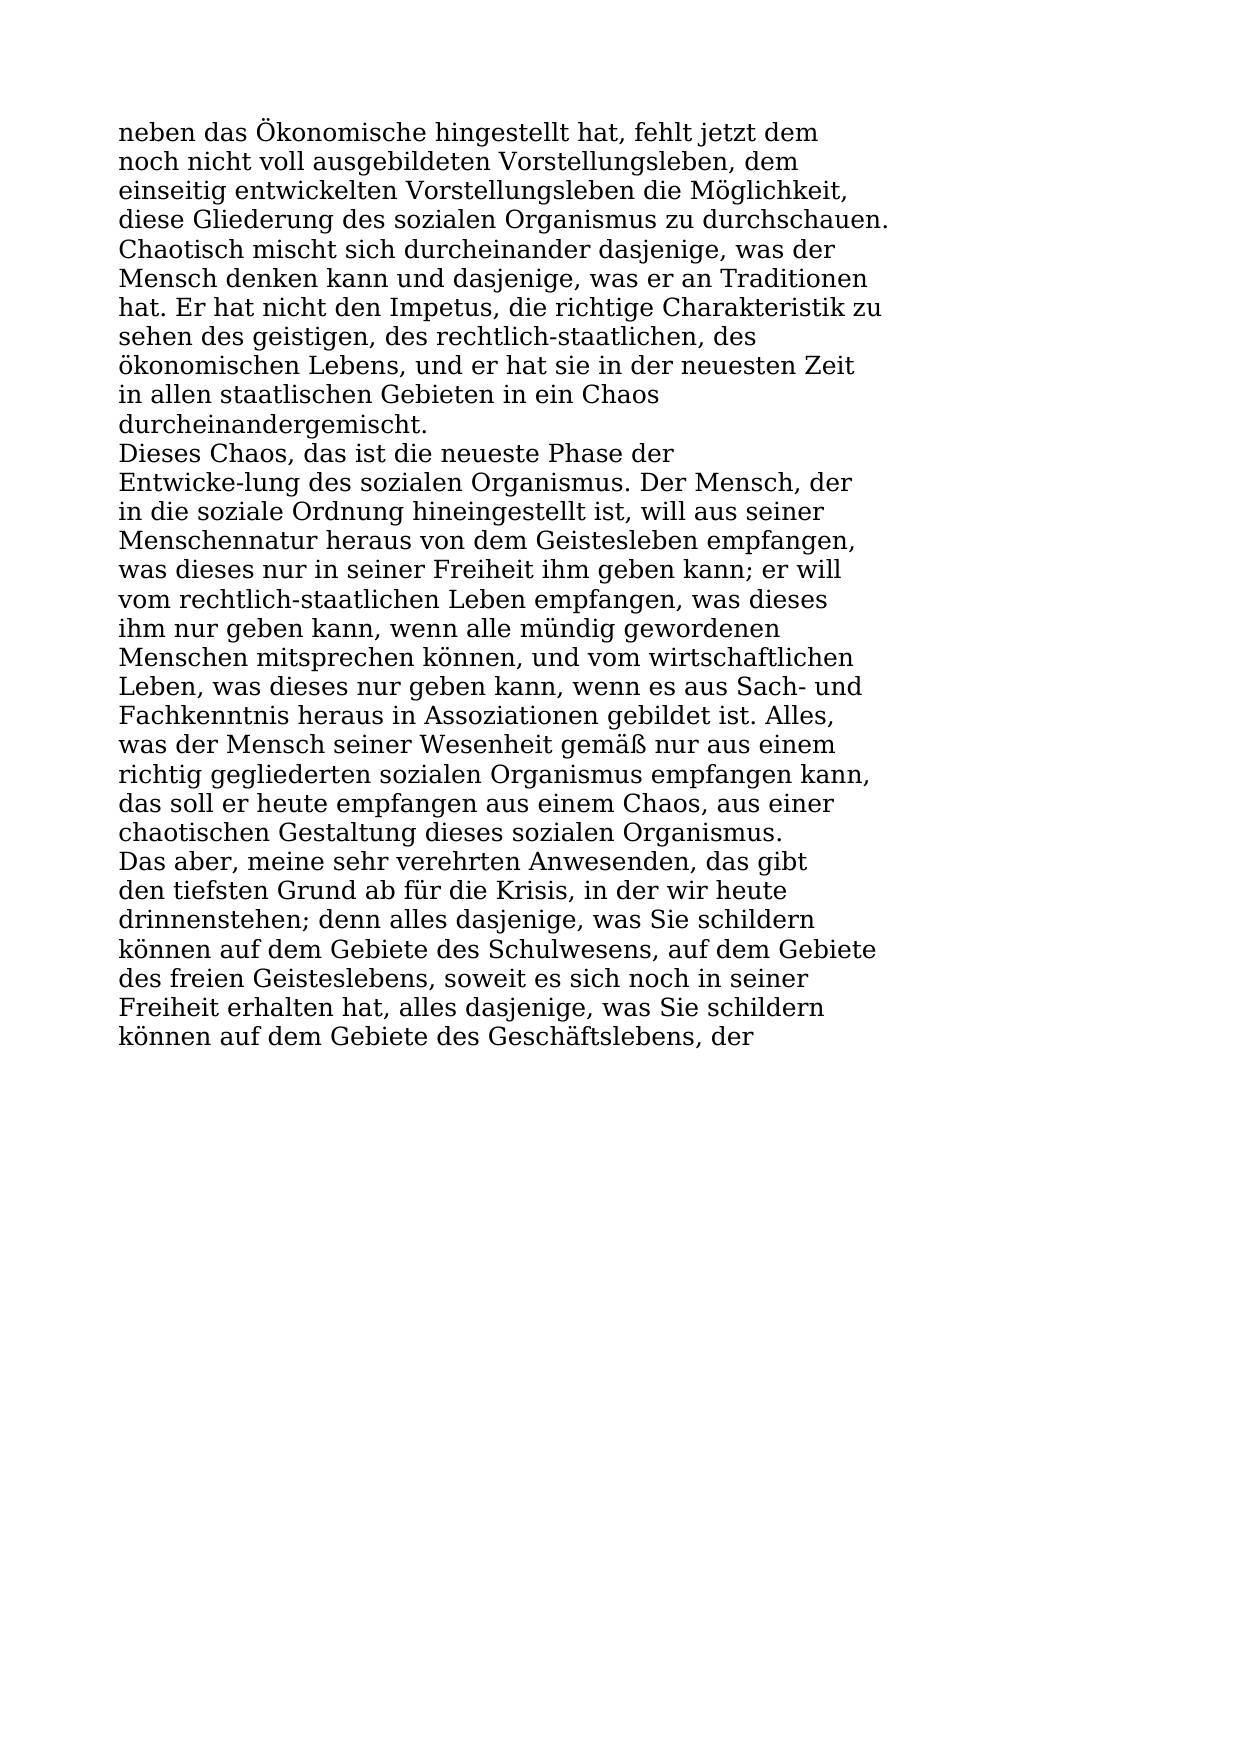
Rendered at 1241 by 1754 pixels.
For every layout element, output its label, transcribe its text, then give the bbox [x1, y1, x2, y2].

text hat. Er hat nicht den Impetus, die richtige Charakteristik zu [118, 293, 1122, 322]
text vom rechtlich-staatlichen Leben empfangen, was dieses [118, 585, 1122, 614]
text können auf dem Gebiete des Schulwesens, auf dem Gebiete [118, 935, 1122, 964]
text Menschennatur heraus von dem Geistesleben empfangen, [118, 526, 1122, 556]
text Mensch denken kann und dasjenige, was er an Traditionen [118, 264, 1122, 293]
text ökonomischen Lebens, und er hat sie in der neuesten Zeit [118, 351, 1122, 381]
text diese Gliederung des sozialen Organismus zu durchschauen. [118, 206, 1122, 235]
text können auf dem Gebiete des Geschäftslebens, der [118, 1022, 1122, 1051]
text Das aber, meine sehr verehrten Anwesenden, das gibt [118, 847, 1122, 876]
text chaotischen Gestaltung dieses sozialen Organismus. [118, 818, 1122, 847]
text sehen des geistigen, des rechtlich-staatlichen, des [118, 322, 1122, 351]
text in die soziale Ordnung hineingestellt ist, will aus seiner [118, 497, 1122, 526]
text das soll er heute empfangen aus einem Chaos, aus einer [118, 789, 1122, 818]
text ihm nur geben kann, wenn alle mündig gewordenen [118, 614, 1122, 643]
text Fachkenntnis heraus in Assoziationen gebildet ist. Alles, [118, 701, 1122, 731]
text Dieses Chaos, das ist die neueste Phase der [118, 439, 1122, 468]
text in allen staatlischen Gebieten in ein Chaos [118, 381, 1122, 410]
text was dieses nur in seiner Freiheit ihm geben kann; er will [118, 556, 1122, 585]
text was der Mensch seiner Wesenheit gemäß nur aus einem [118, 731, 1122, 760]
text drinnenstehen; denn alles dasjenige, was Sie schildern [118, 906, 1122, 935]
text Entwicke-lung des sozialen Organismus. Der Mensch, der [118, 468, 1122, 497]
text Chaotisch mischt sich durcheinander dasjenige, was der [118, 235, 1122, 264]
text Menschen mitsprechen können, und vom wirtschaftlichen [118, 643, 1122, 672]
text Freiheit erhalten hat, alles dasjenige, was Sie schildern [118, 993, 1122, 1022]
text noch nicht voll ausgebildeten Vorstellungsleben, dem [118, 147, 1122, 176]
text neben das Ökonomische hingestellt hat, fehlt jetzt dem [118, 118, 1122, 147]
text des freien Geisteslebens, soweit es sich noch in seiner [118, 964, 1122, 993]
text einseitig entwickelten Vorstellungsleben die Möglichkeit, [118, 176, 1122, 206]
text den tiefsten Grund ab für die Krisis, in der wir heute [118, 876, 1122, 906]
text durcheinandergemischt. [118, 410, 1122, 439]
text Leben, was dieses nur geben kann, wenn es aus Sach- und [118, 672, 1122, 701]
text richtig gegliederten sozialen Organismus empfangen kann, [118, 760, 1122, 789]
